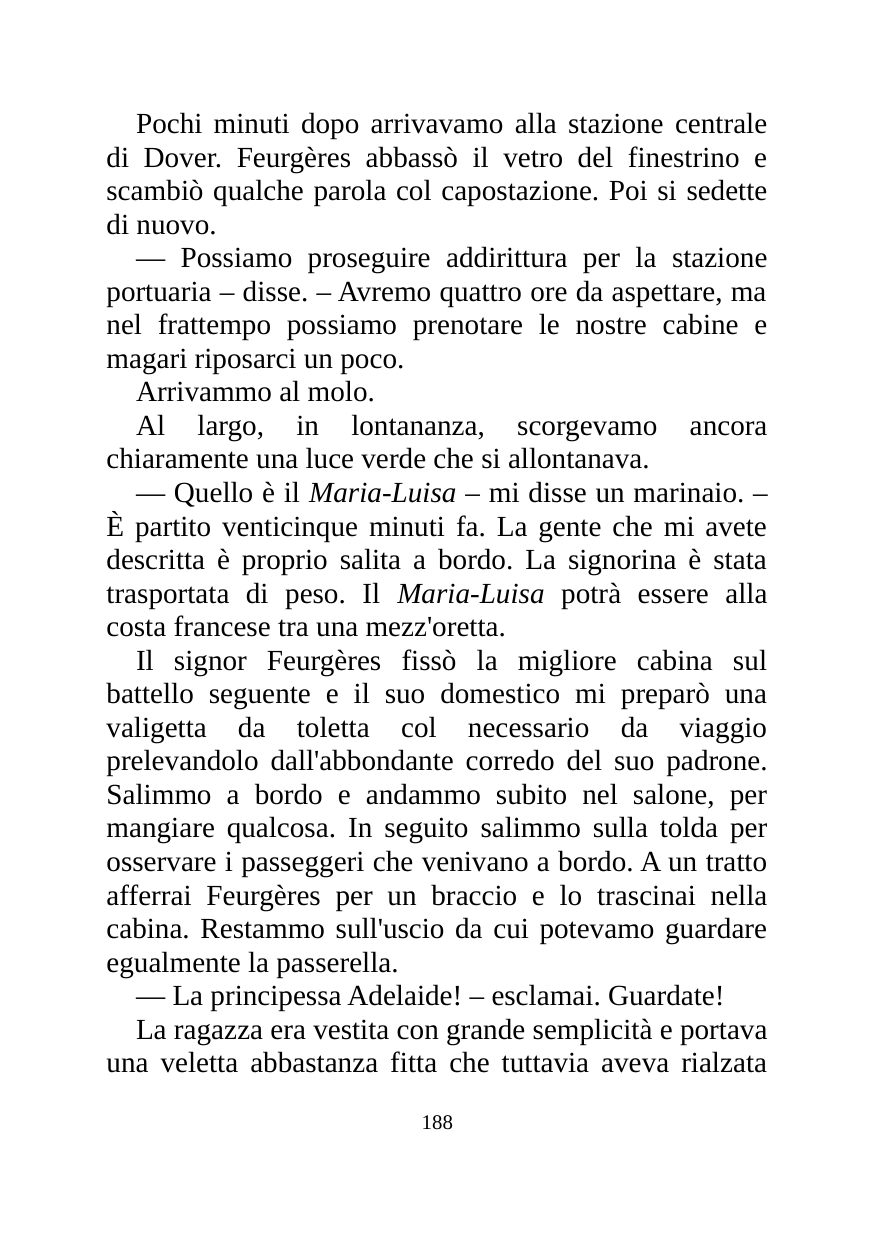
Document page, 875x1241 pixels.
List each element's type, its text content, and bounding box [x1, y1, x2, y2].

text — Quello è il Maria-Luisa – mi disse un marinaio. – È partito venticinque minuti fa. La gente che mi avete descritta è proprio salita a bordo. La signorina è stata trasportata di peso. Il Maria-Luisa potrà essere alla costa francese tra una mezz'oretta. [106, 475, 768, 643]
text — La principessa Adelaide! – esclamai. Guardate! [106, 978, 768, 1012]
text — Possiamo proseguire addirittura per la stazione portuaria – disse. – Avremo quattro ore da aspettare, ma nel frattempo possiamo prenotare le nostre cabine e magari riposarci un poco. [106, 240, 768, 374]
text Pochi minuti dopo arrivavamo alla stazione centrale di Dover. Feurgères abbassò il vetro del finestrino e scambiò qualche parola col capostazione. Poi si sedette di nuovo. [106, 106, 768, 240]
text Il signor Feurgères fissò la migliore cabina sul battello seguente e il suo domestico mi preparò una valigetta da toletta col necessario da viaggio prelevandolo dall'abbondante corredo del suo padrone. Salimmo a bordo e andammo subito nel salone, per mangiare qualcosa. In seguito salimmo sulla tolda per osservare i passeggeri che venivano a bordo. A un tratto afferrai Feurgères per un braccio e lo trascinai nella cabina. Restammo sull'uscio da cui potevamo guardare egualmente la passerella. [106, 643, 768, 978]
text Arrivammo al molo. [106, 374, 768, 408]
text La ragazza era vestita con grande semplicità e portava una veletta abbastanza fitta che tuttavia aveva rialzata [106, 1012, 768, 1079]
text Al largo, in lontananza, scorgevamo ancora chiaramente una luce verde che si allontanava. [106, 408, 768, 475]
